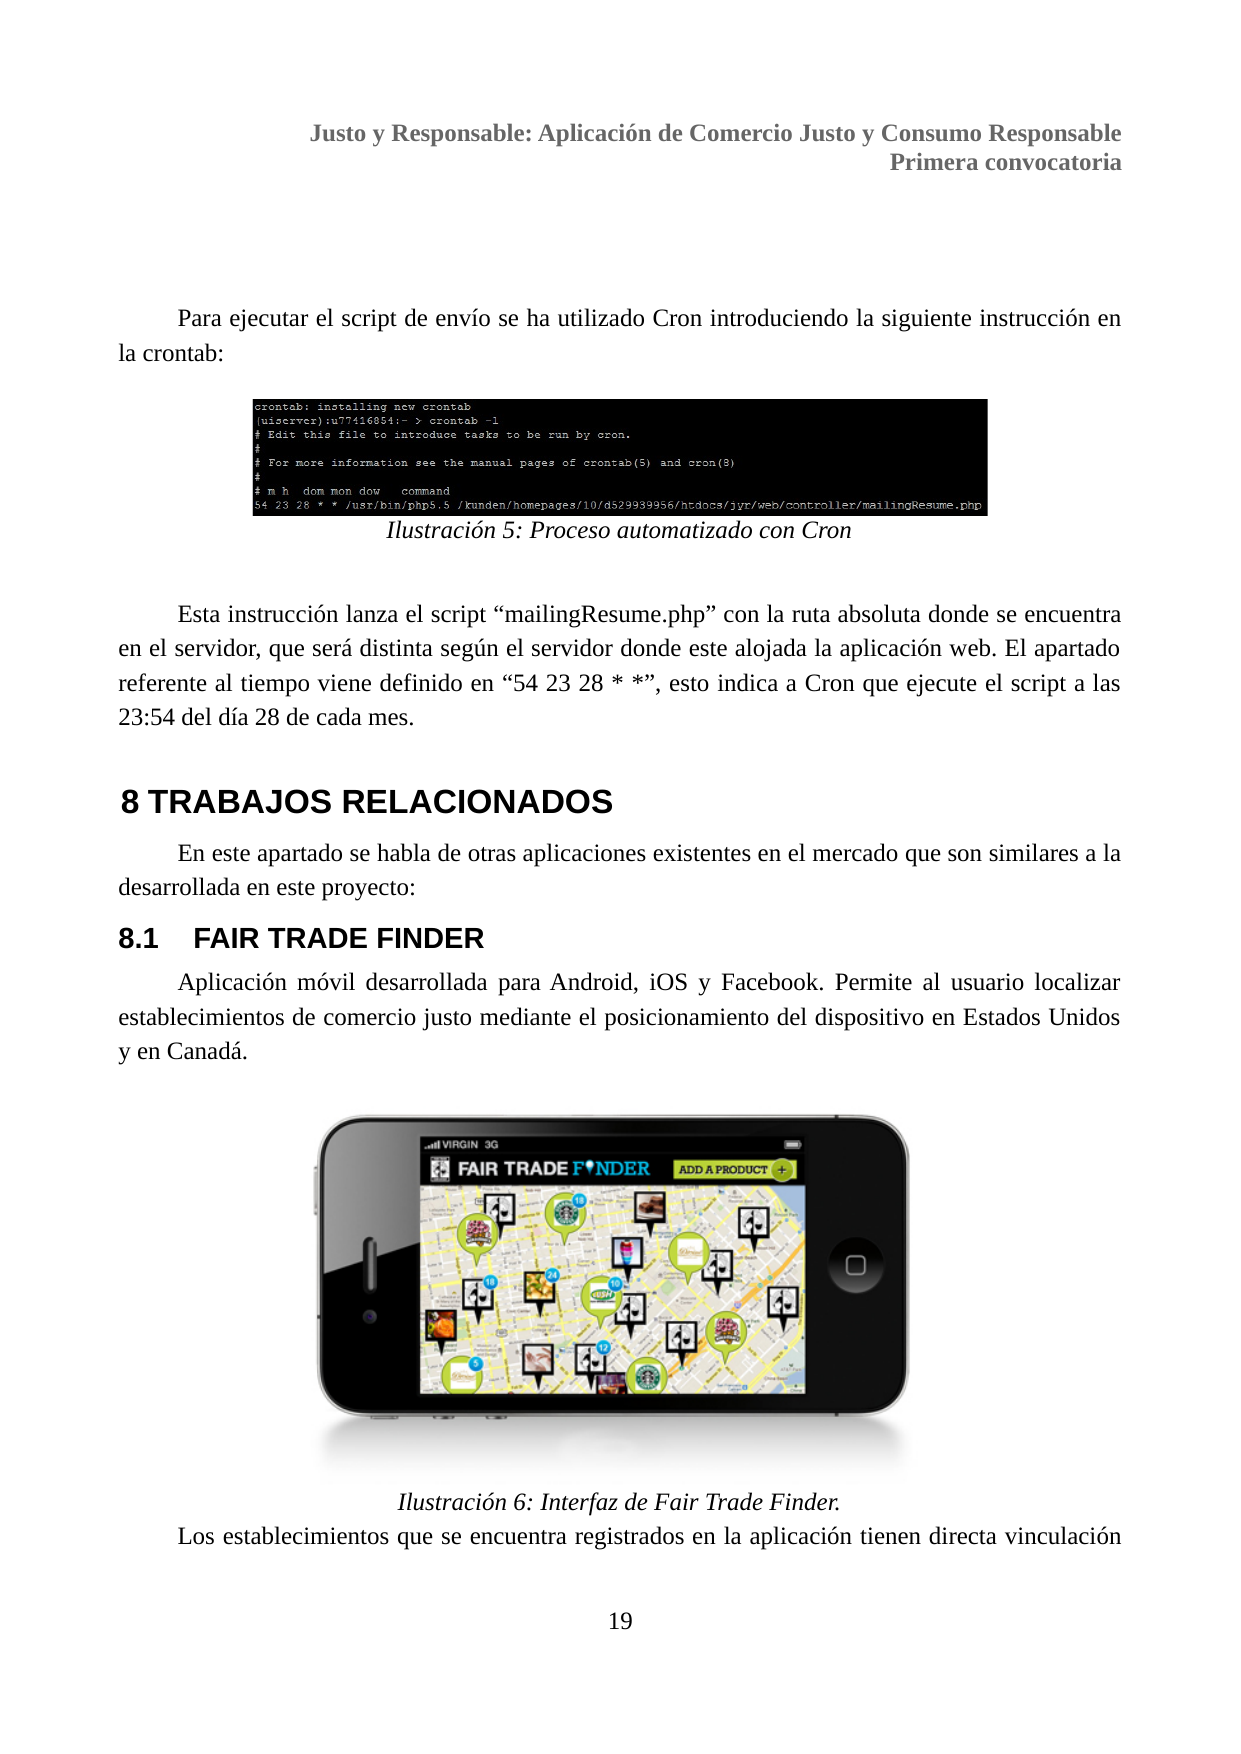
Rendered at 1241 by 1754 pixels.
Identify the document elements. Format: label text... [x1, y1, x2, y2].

subtitle FAIR TRADE FINDER [118, 921, 1122, 955]
text Ilustración 6: Interfaz de Fair Trade Finder. [303, 1487, 938, 1515]
text Para ejecutar el script de envío se ha utilizado Cron introduciendo la siguiente instrucción en la crontab: [118, 303, 1122, 366]
picture [302, 1097, 938, 1487]
picture [252, 399, 988, 516]
text Los establecimientos que se encuentra registrados en la aplicación tienen directa vinculación [118, 1085, 1122, 1550]
text Esta instrucción lanza el script “mailingResume.php” con la ruta absoluta donde se encuentra en el servidor, que será distinta según el servidor donde este alojada la aplicación web. El apartado referente al tiempo viene definido en “54 23 28 * *”, esto indica a Cron que ejecute el script a las 23:54 del día 28 de cada mes. [118, 599, 1122, 731]
text Ilustración 5: Proceso automatizado con Cron [252, 516, 988, 544]
text En este apartado se habla de otras aplicaciones existentes en el mercado que son similares a la desarrollada en este proyecto: [118, 838, 1122, 901]
subtitle TRABAJOS RELACIONADOS [121, 766, 1122, 825]
text Aplicación móvil desarrollada para Android, iOS y Facebook. Permite al usuario localizar establecimientos de comercio justo mediante el posicionamiento del dispositivo en Estados Unidos y en Canadá. [118, 967, 1122, 1065]
